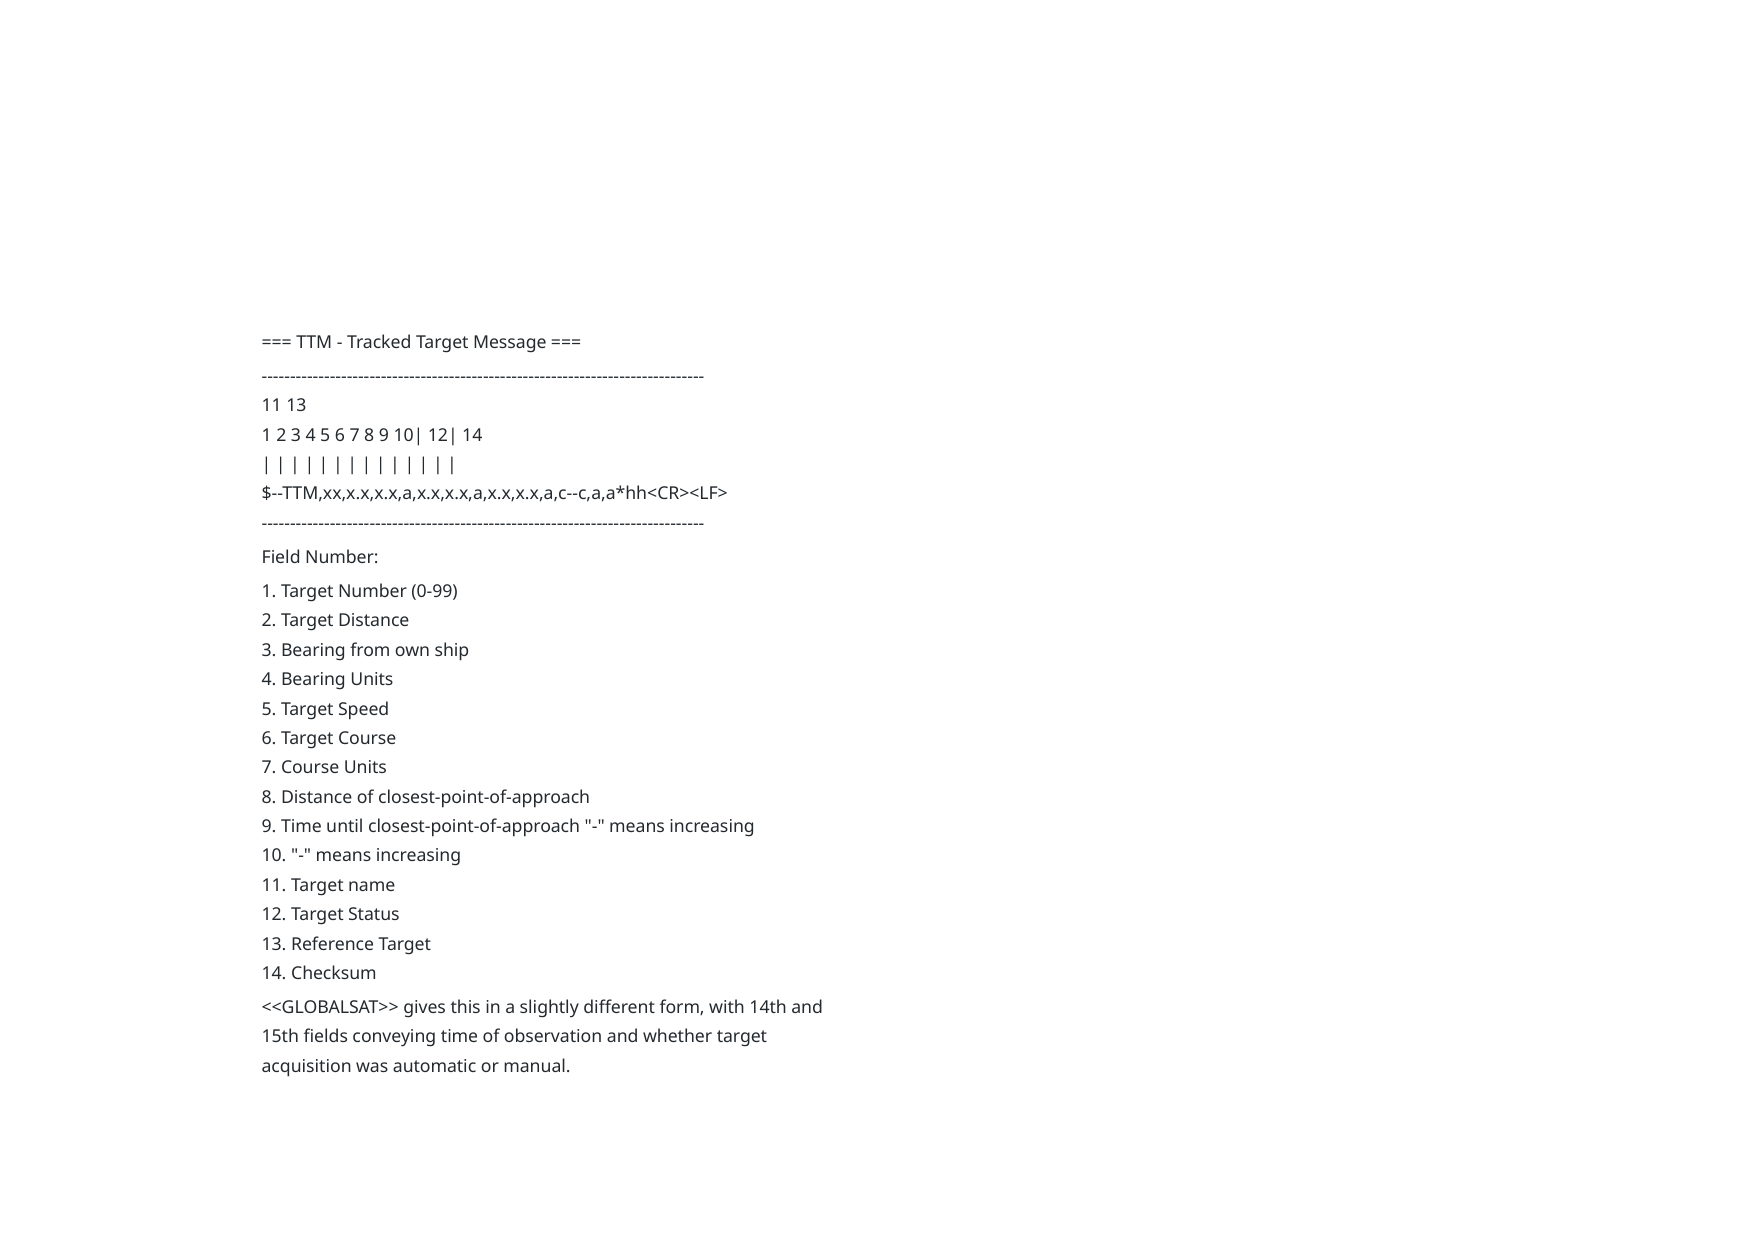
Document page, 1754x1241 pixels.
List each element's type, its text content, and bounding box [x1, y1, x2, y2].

table_cell [118, 505, 261, 534]
table_cell [118, 779, 261, 808]
table_cell [118, 1077, 261, 1082]
table_cell [118, 989, 261, 1018]
table_cell [118, 896, 261, 926]
table_cell 9. Time until closest-point-of-approach "-" means increasing [261, 808, 1636, 837]
table_cell 10. "-" means increasing [261, 838, 1636, 867]
table_cell | | | | | | | | | | | | | | [261, 446, 1636, 475]
table_cell acquisition was automatic or manual. [261, 1048, 1636, 1077]
table_cell [261, 1077, 1636, 1082]
table_cell <<GLOBALSAT>> gives this in a slightly different form, with 14th and [261, 989, 1636, 1018]
table_cell 5. Target Speed [261, 691, 1636, 720]
table_cell [118, 1082, 261, 1111]
table_cell [118, 955, 261, 984]
table_cell 6. Target Course [261, 720, 1636, 749]
table_cell [118, 539, 261, 568]
table_cell [118, 534, 261, 539]
table_cell [261, 568, 1636, 573]
table_cell 2. Target Distance [261, 603, 1636, 632]
table_cell [118, 568, 261, 573]
table_cell [118, 475, 261, 505]
table_cell [118, 417, 261, 446]
table_cell $--TTM,xx,x.x,x.x,a,x.x,x.x,a,x.x,x.x,a,c--c,a,a*hh<CR><LF> [261, 475, 1636, 505]
table_cell [118, 358, 261, 387]
table_cell ------------------------------------------------------------------------------ [261, 505, 1636, 534]
table_cell 15th fields conveying time of observation and whether target [261, 1019, 1636, 1048]
table_cell [261, 534, 1636, 539]
table_cell 4. Bearing Units [261, 661, 1636, 691]
table_cell [118, 118, 261, 353]
table_cell 13. Reference Target [261, 926, 1636, 955]
table_cell [118, 926, 261, 955]
table_cell [118, 603, 261, 632]
table_cell [118, 1019, 261, 1048]
table_cell 1 2 3 4 5 6 7 8 9 10| 12| 14 [261, 417, 1636, 446]
table_cell 12. Target Status [261, 896, 1636, 926]
table_cell [118, 838, 261, 867]
table_cell 3. Bearing from own ship [261, 632, 1636, 661]
table_cell [118, 808, 261, 837]
table_cell [118, 1048, 261, 1077]
table_cell [118, 573, 261, 602]
table_cell [118, 749, 261, 779]
table_cell 8. Distance of closest-point-of-approach [261, 779, 1636, 808]
table_cell [118, 720, 261, 749]
table_cell 1. Target Number (0-99) [261, 573, 1636, 602]
table_cell [118, 387, 261, 417]
table_cell [118, 691, 261, 720]
table_cell [261, 1082, 1636, 1111]
table_cell === TTM - Tracked Target Message === [261, 118, 1636, 353]
table_cell 11. Target name [261, 867, 1636, 896]
table_cell [118, 867, 261, 896]
table_cell [261, 984, 1636, 989]
table_cell [118, 984, 261, 989]
table_cell ------------------------------------------------------------------------------ [261, 358, 1636, 387]
table_cell 7. Course Units [261, 749, 1636, 779]
table_cell [118, 632, 261, 661]
table_cell 14. Checksum [261, 955, 1636, 984]
table_cell [118, 661, 261, 691]
table_cell [118, 353, 261, 358]
table_cell Field Number: [261, 539, 1636, 568]
table_cell [261, 353, 1636, 358]
table_cell [118, 446, 261, 475]
table_cell 11 13 [261, 387, 1636, 417]
